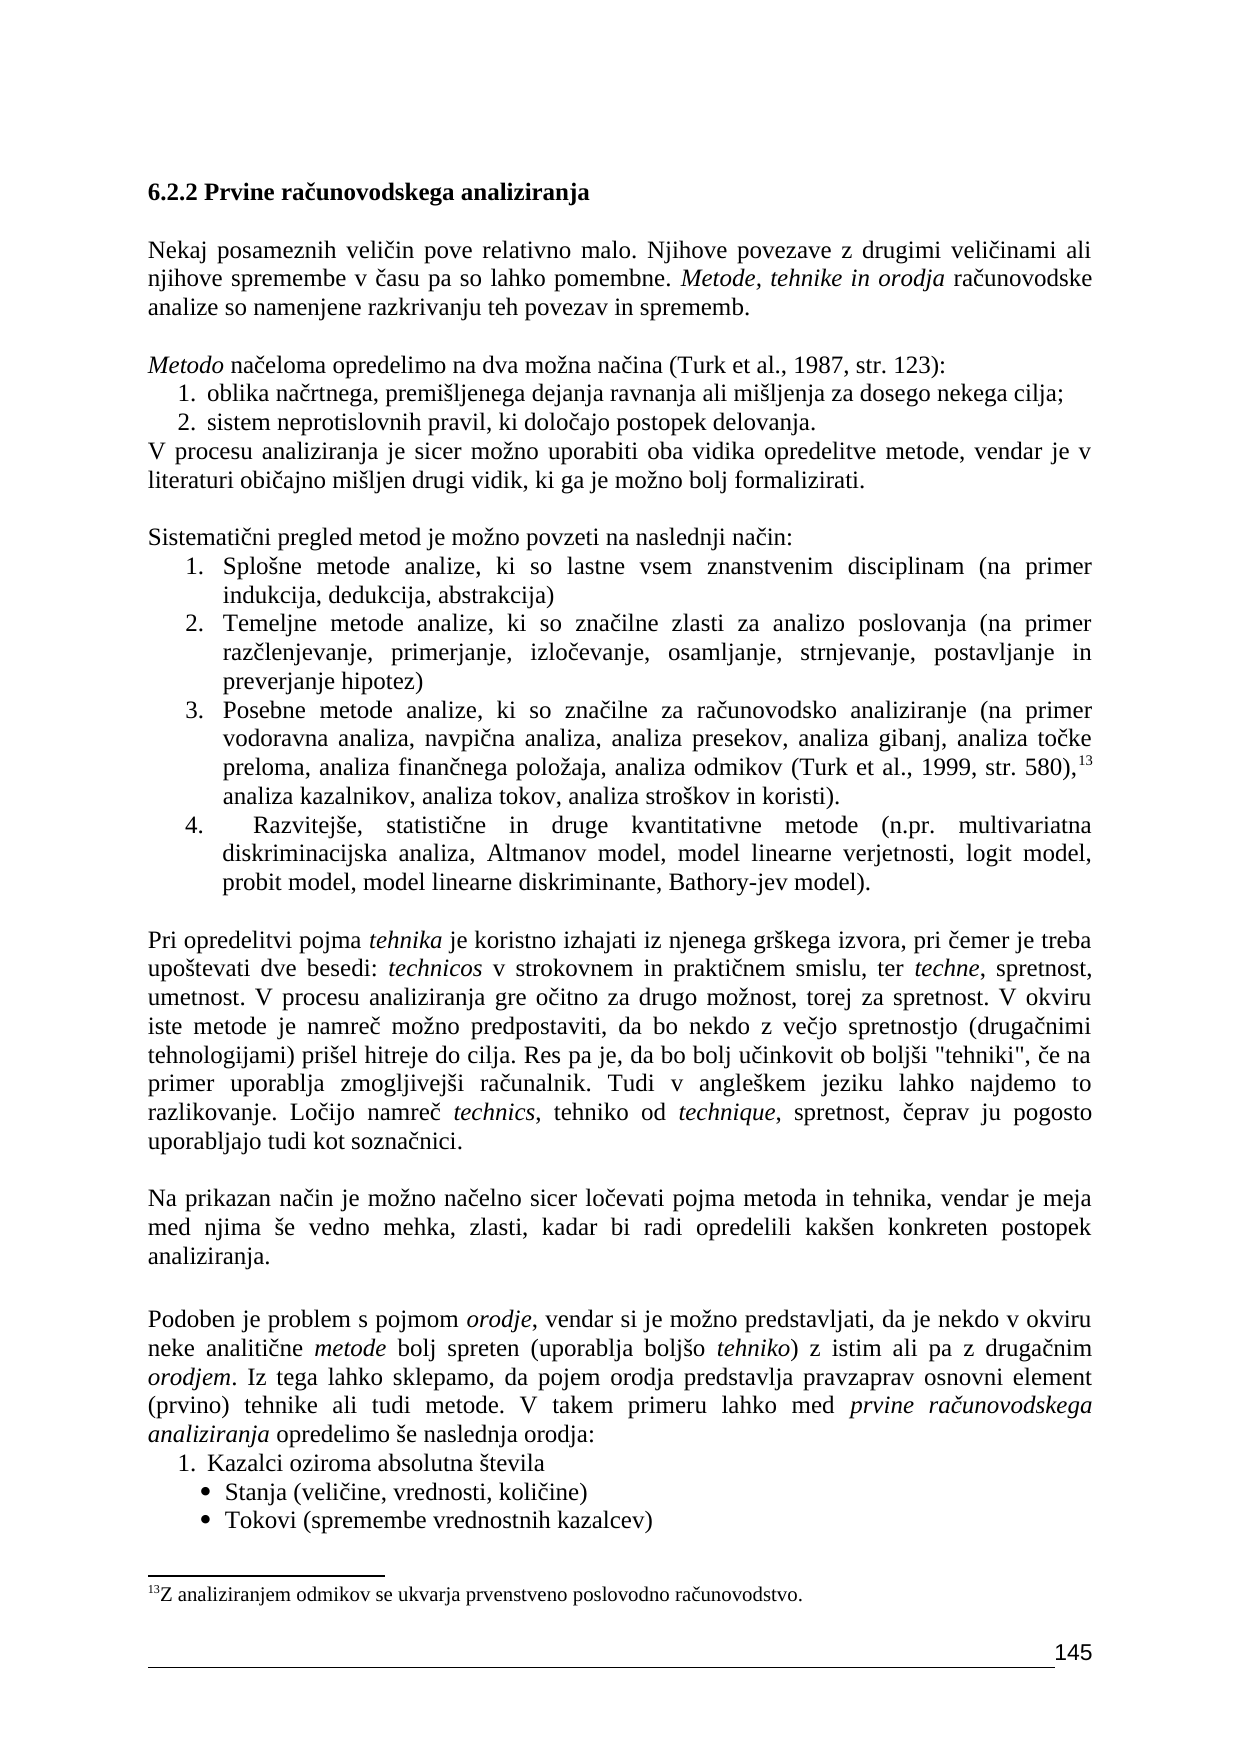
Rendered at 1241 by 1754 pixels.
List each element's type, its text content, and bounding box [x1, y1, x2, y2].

list oblika načrtnega, premišljenega dejanja ravnanja ali mišljenja za dosego nekega cilja; [177, 378, 1092, 407]
list Stanja (veličine, vrednosti, količine) [201, 1477, 1092, 1505]
text Nekaj posameznih veličin pove relativno malo. Njihove povezave z drugimi veličinami ali njihove spremembe v času pa so lahko pomembne. Metode, tehnike in orodja računovodske analize so namenjene razkrivanju teh povezav in sprememb. [148, 235, 1092, 321]
list Razvitejše, statistične in druge kvantitativne metode (n.pr. multivariatna diskriminacijska analiza, Altmanov model, model linearne verjetnosti, logit model, probit model, model linearne diskriminante, Bathory-jev model). [185, 810, 1092, 896]
list Splošne metode analize, ki so lastne vsem znanstvenim disciplinam (na primer indukcija, dedukcija, abstrakcija) [185, 551, 1092, 608]
list Z analiziranjem odmikov se ukvarja prvenstveno poslovodno računovodstvo. [148, 1582, 1092, 1606]
text Na prikazan način je možno načelno sicer ločevati pojma metoda in tehnika, vendar je meja med njima še vedno mehka, zlasti, kadar bi radi opredelili kakšen konkreten postopek analiziranja. [148, 1183, 1092, 1270]
text V procesu analiziranja je sicer možno uporabiti oba vidika opredelitve metode, vendar je v literaturi običajno mišljen drugi vidik, ki ga je možno bolj formalizirati. [148, 436, 1092, 493]
text Metodo načeloma opredelimo na dva možna načina (Turk et al., 1987, str. 123): [148, 350, 1092, 378]
list sistem neprotislovnih pravil, ki določajo postopek delovanja. [177, 407, 1092, 436]
text Pri opredelitvi pojma tehnika je koristno izhajati iz njenega grškega izvora, pri čemer je treba upoštevati dve besedi: technicos v strokovnem in praktičnem smislu, ter techne, spretnost, umetnost. V procesu analiziranja gre očitno za drugo možnost, torej za spretnost. V okviru iste metode je namreč možno predpostaviti, da bo nekdo z večjo spretnostjo (drugačnimi tehnologijami) prišel hitreje do cilja. Res pa je, da bo bolj učinkovit ob boljši "tehniki", če na primer uporablja zmogljivejši računalnik. Tudi v angleškem jeziku lahko najdemo to razlikovanje. Ločijo namreč technics, tehniko od technique, spretnost, čeprav ju pogosto uporabljajo tudi kot soznačnici. [148, 925, 1092, 1155]
list Temeljne metode analize, ki so značilne zlasti za analizo poslovanja (na primer razčlenjevanje, primerjanje, izločevanje, osamljanje, strnjevanje, postavljanje in preverjanje hipotez) [185, 608, 1092, 695]
text Podoben je problem s pojmom orodje, vendar si je možno predstavljati, da je nekdo v okviru neke analitične metode bolj spreten (uporablja boljšo tehniko) z istim ali pa z drugačnim orodjem. Iz tega lahko sklepamo, da pojem orodja predstavlja pravzaprav osnovni element (prvino) tehnike ali tudi metode. V takem primeru lahko med prvine računovodskega analiziranja opredelimo še naslednja orodja: [148, 1304, 1092, 1448]
text Sistematični pregled metod je možno povzeti na naslednji način: [148, 522, 1092, 551]
list Kazalci oziroma absolutna števila [177, 1448, 1092, 1477]
subtitle 6.2.2 Prvine računovodskega analiziranja [148, 177, 1092, 206]
list Tokovi (spremembe vrednostnih kazalcev) [201, 1505, 1092, 1534]
list Posebne metode analize, ki so značilne za računovodsko analiziranje (na primer vodoravna analiza, navpična analiza, analiza presekov, analiza gibanj, analiza točke preloma, analiza finančnega položaja, analiza odmikov (Turk et al., 1999, str. 580), analiza kazalnikov, analiza tokov, analiza stroškov in koristi). [185, 695, 1092, 810]
